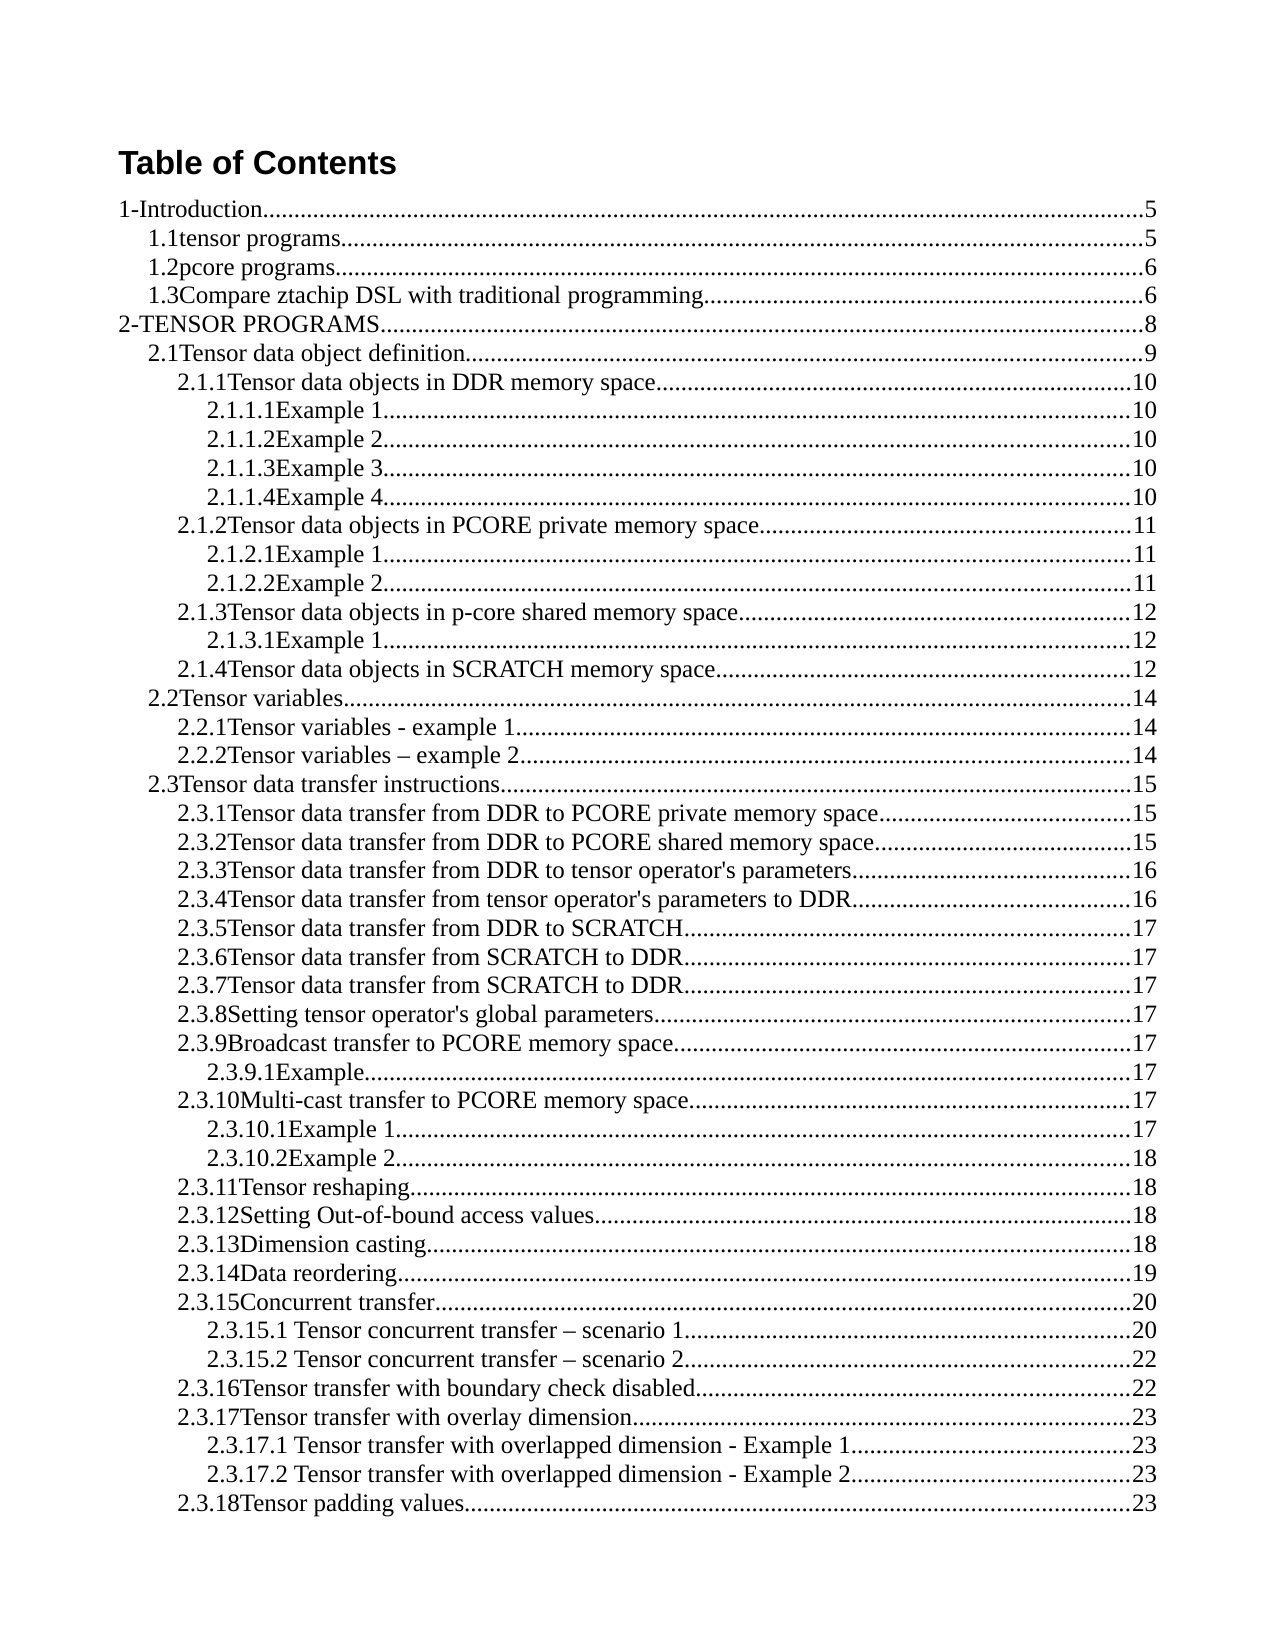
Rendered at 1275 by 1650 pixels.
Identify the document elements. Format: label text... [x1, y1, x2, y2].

text 2.3.15Concurrent transfer 20 [177, 1287, 1157, 1315]
text 2.3.5Tensor data transfer from DDR to SCRATCH 17 [177, 913, 1157, 942]
text 2.3.4Tensor data transfer from tensor operator's parameters to DDR 16 [177, 884, 1157, 913]
text 2.3.6Tensor data transfer from SCRATCH to DDR 17 [177, 942, 1157, 970]
text 2.3.14Data reordering 19 [177, 1258, 1157, 1287]
text 2.3.15.1 Tensor concurrent transfer – scenario 1. 20 [207, 1315, 1157, 1344]
text 2.1.1.3Example 3 10 [207, 453, 1157, 482]
text 2.3.16Tensor transfer with boundary check disabled. 22 [177, 1373, 1157, 1402]
text 2.1.1.4Example 4 10 [207, 482, 1157, 510]
text 2.1.3Tensor data objects in p-core shared memory space 12 [177, 597, 1157, 625]
text 2.1.2Tensor data objects in PCORE private memory space 11 [177, 510, 1157, 539]
text 2.2.1Tensor variables - example 1 14 [177, 712, 1157, 740]
text 2.3.1Tensor data transfer from DDR to PCORE private memory space 15 [177, 798, 1157, 827]
text 2.1.1.2Example 2 10 [207, 424, 1157, 453]
text 2.3.9.1Example 17 [207, 1057, 1157, 1085]
subtitle Table of Contents [118, 143, 1157, 182]
text 2.3.10.2Example 2 18 [207, 1143, 1157, 1172]
text 2.1.2.2Example 2 11 [207, 568, 1157, 597]
text 1.1tensor programs 5 [148, 223, 1157, 252]
text 2-TENSOR PROGRAMS 8 [118, 309, 1157, 338]
text 2.3.10.1Example 1 17 [207, 1114, 1157, 1143]
text 2.3.10Multi-cast transfer to PCORE memory space. 17 [177, 1085, 1157, 1114]
text 1-Introduction 5 [118, 194, 1157, 223]
text 2.3.9Broadcast transfer to PCORE memory space. 17 [177, 1028, 1157, 1057]
text 2.3.17Tensor transfer with overlay dimension 23 [177, 1402, 1157, 1430]
text 2.1.1Tensor data objects in DDR memory space 10 [177, 367, 1157, 395]
text 2.3.8Setting tensor operator's global parameters 17 [177, 999, 1157, 1028]
text 2.3.15.2 Tensor concurrent transfer – scenario 2 22 [207, 1344, 1157, 1373]
text 1.3Compare ztachip DSL with traditional programming 6 [148, 280, 1157, 309]
text 2.3.7Tensor data transfer from SCRATCH to DDR 17 [177, 970, 1157, 999]
text 2.3.11Tensor reshaping 18 [177, 1172, 1157, 1200]
text 2.3.17.2 Tensor transfer with overlapped dimension - Example 2 23 [207, 1459, 1157, 1488]
text 2.3.2Tensor data transfer from DDR to PCORE shared memory space. 15 [177, 827, 1157, 855]
text 2.1.3.1Example 1 12 [207, 625, 1157, 654]
text 2.2Tensor variables. 14 [148, 683, 1157, 712]
text 2.1Tensor data object definition 9 [148, 338, 1157, 367]
text 2.3.13Dimension casting 18 [177, 1229, 1157, 1258]
text 2.2.2Tensor variables – example 2 14 [177, 740, 1157, 769]
text 1.2pcore programs 6 [148, 252, 1157, 280]
text 2.3Tensor data transfer instructions 15 [148, 769, 1157, 798]
text 2.3.12Setting Out-of-bound access values 18 [177, 1200, 1157, 1229]
text 2.1.2.1Example 1 11 [207, 539, 1157, 568]
text 2.3.18Tensor padding values 23 [177, 1488, 1157, 1517]
text 2.1.4Tensor data objects in SCRATCH memory space 12 [177, 654, 1157, 683]
text 2.1.1.1Example 1 10 [207, 395, 1157, 424]
text 2.3.17.1 Tensor transfer with overlapped dimension - Example 1 23 [207, 1430, 1157, 1459]
text 2.3.3Tensor data transfer from DDR to tensor operator's parameters 16 [177, 855, 1157, 884]
